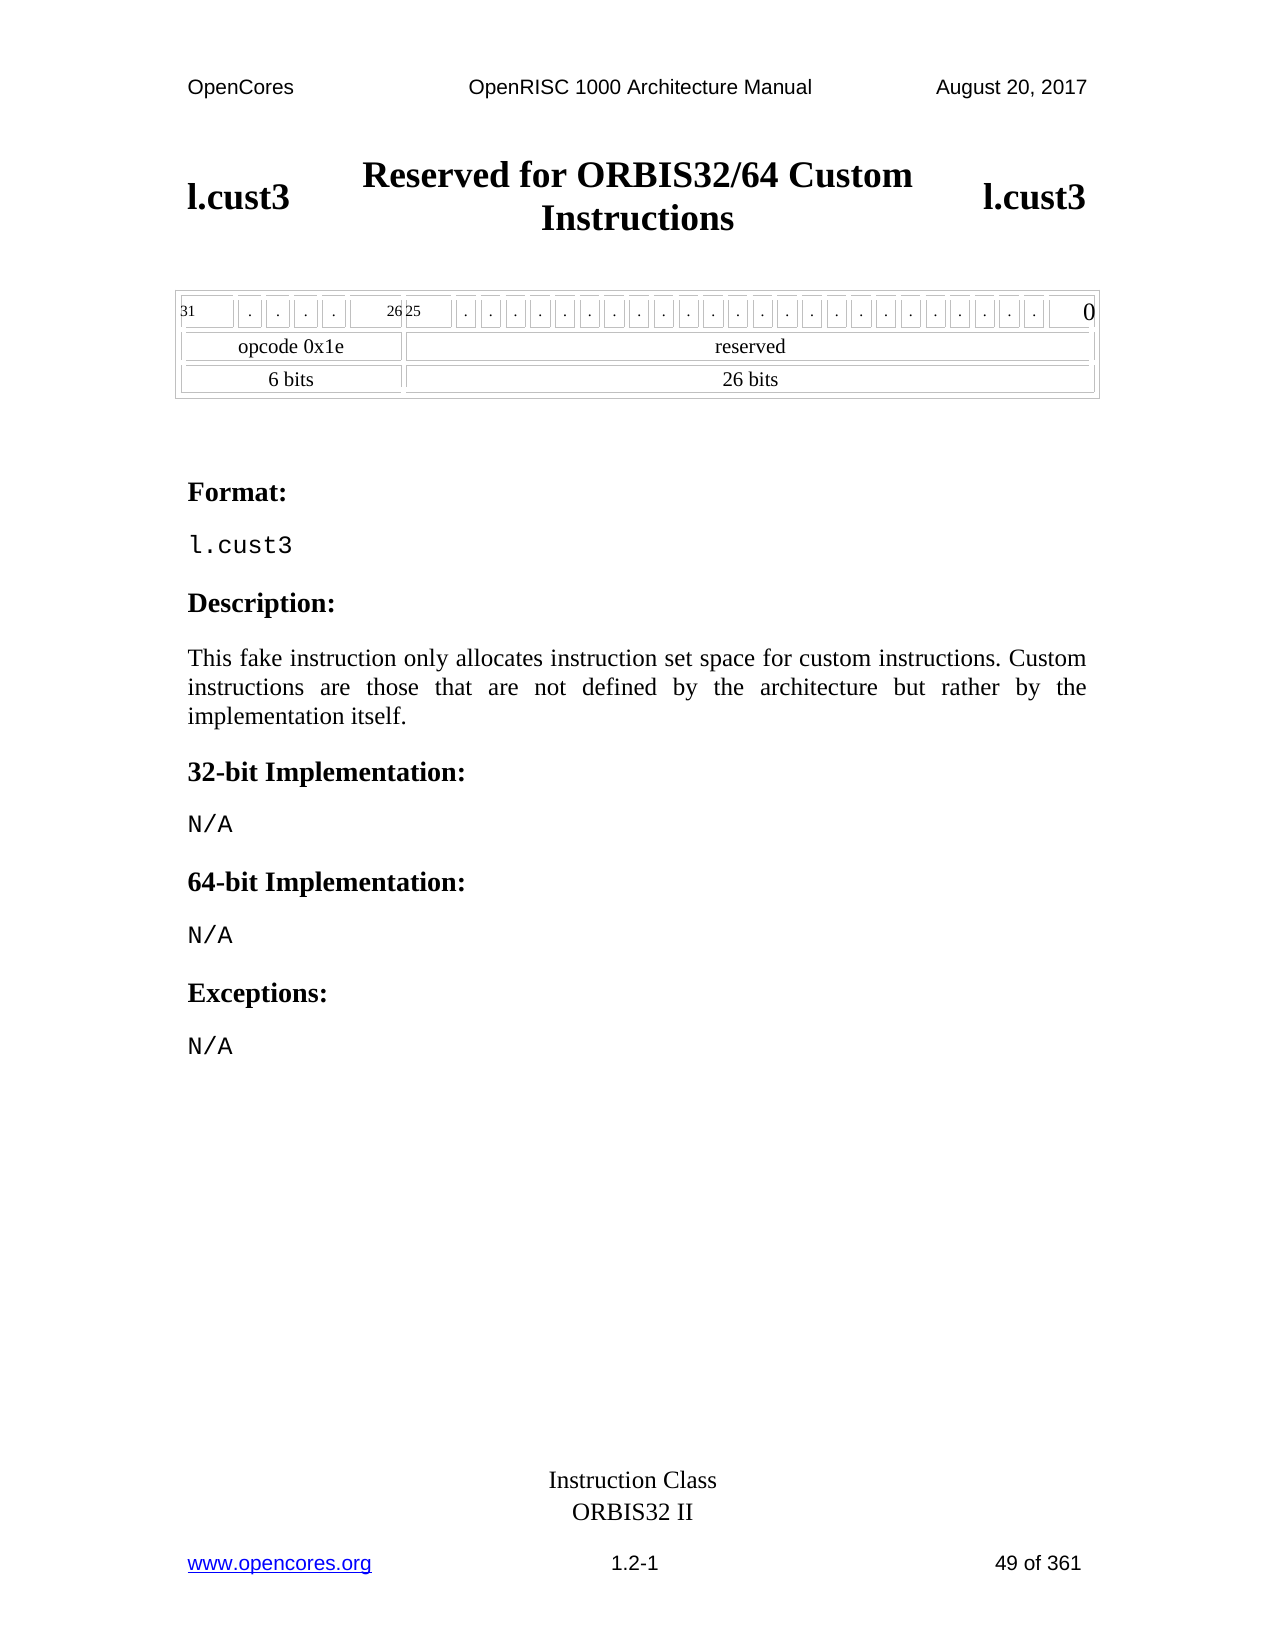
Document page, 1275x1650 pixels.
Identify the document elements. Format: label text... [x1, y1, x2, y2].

text 64-bit Implementation: [187, 865, 1087, 898]
text N/A [187, 923, 1087, 951]
text Exceptions: [187, 976, 1087, 1008]
text This fake instruction only allocates instruction set space for custom instructions. Custom instructions are those that are not defined by the architecture but rather by the implementation itself. [187, 643, 1087, 730]
text Description: [187, 586, 1087, 618]
text N/A [187, 1033, 1087, 1062]
text Format: [187, 475, 1087, 508]
text 32-bit Implementation: [187, 755, 1087, 787]
text l.cust3 [187, 533, 1087, 561]
text N/A [187, 812, 1087, 840]
